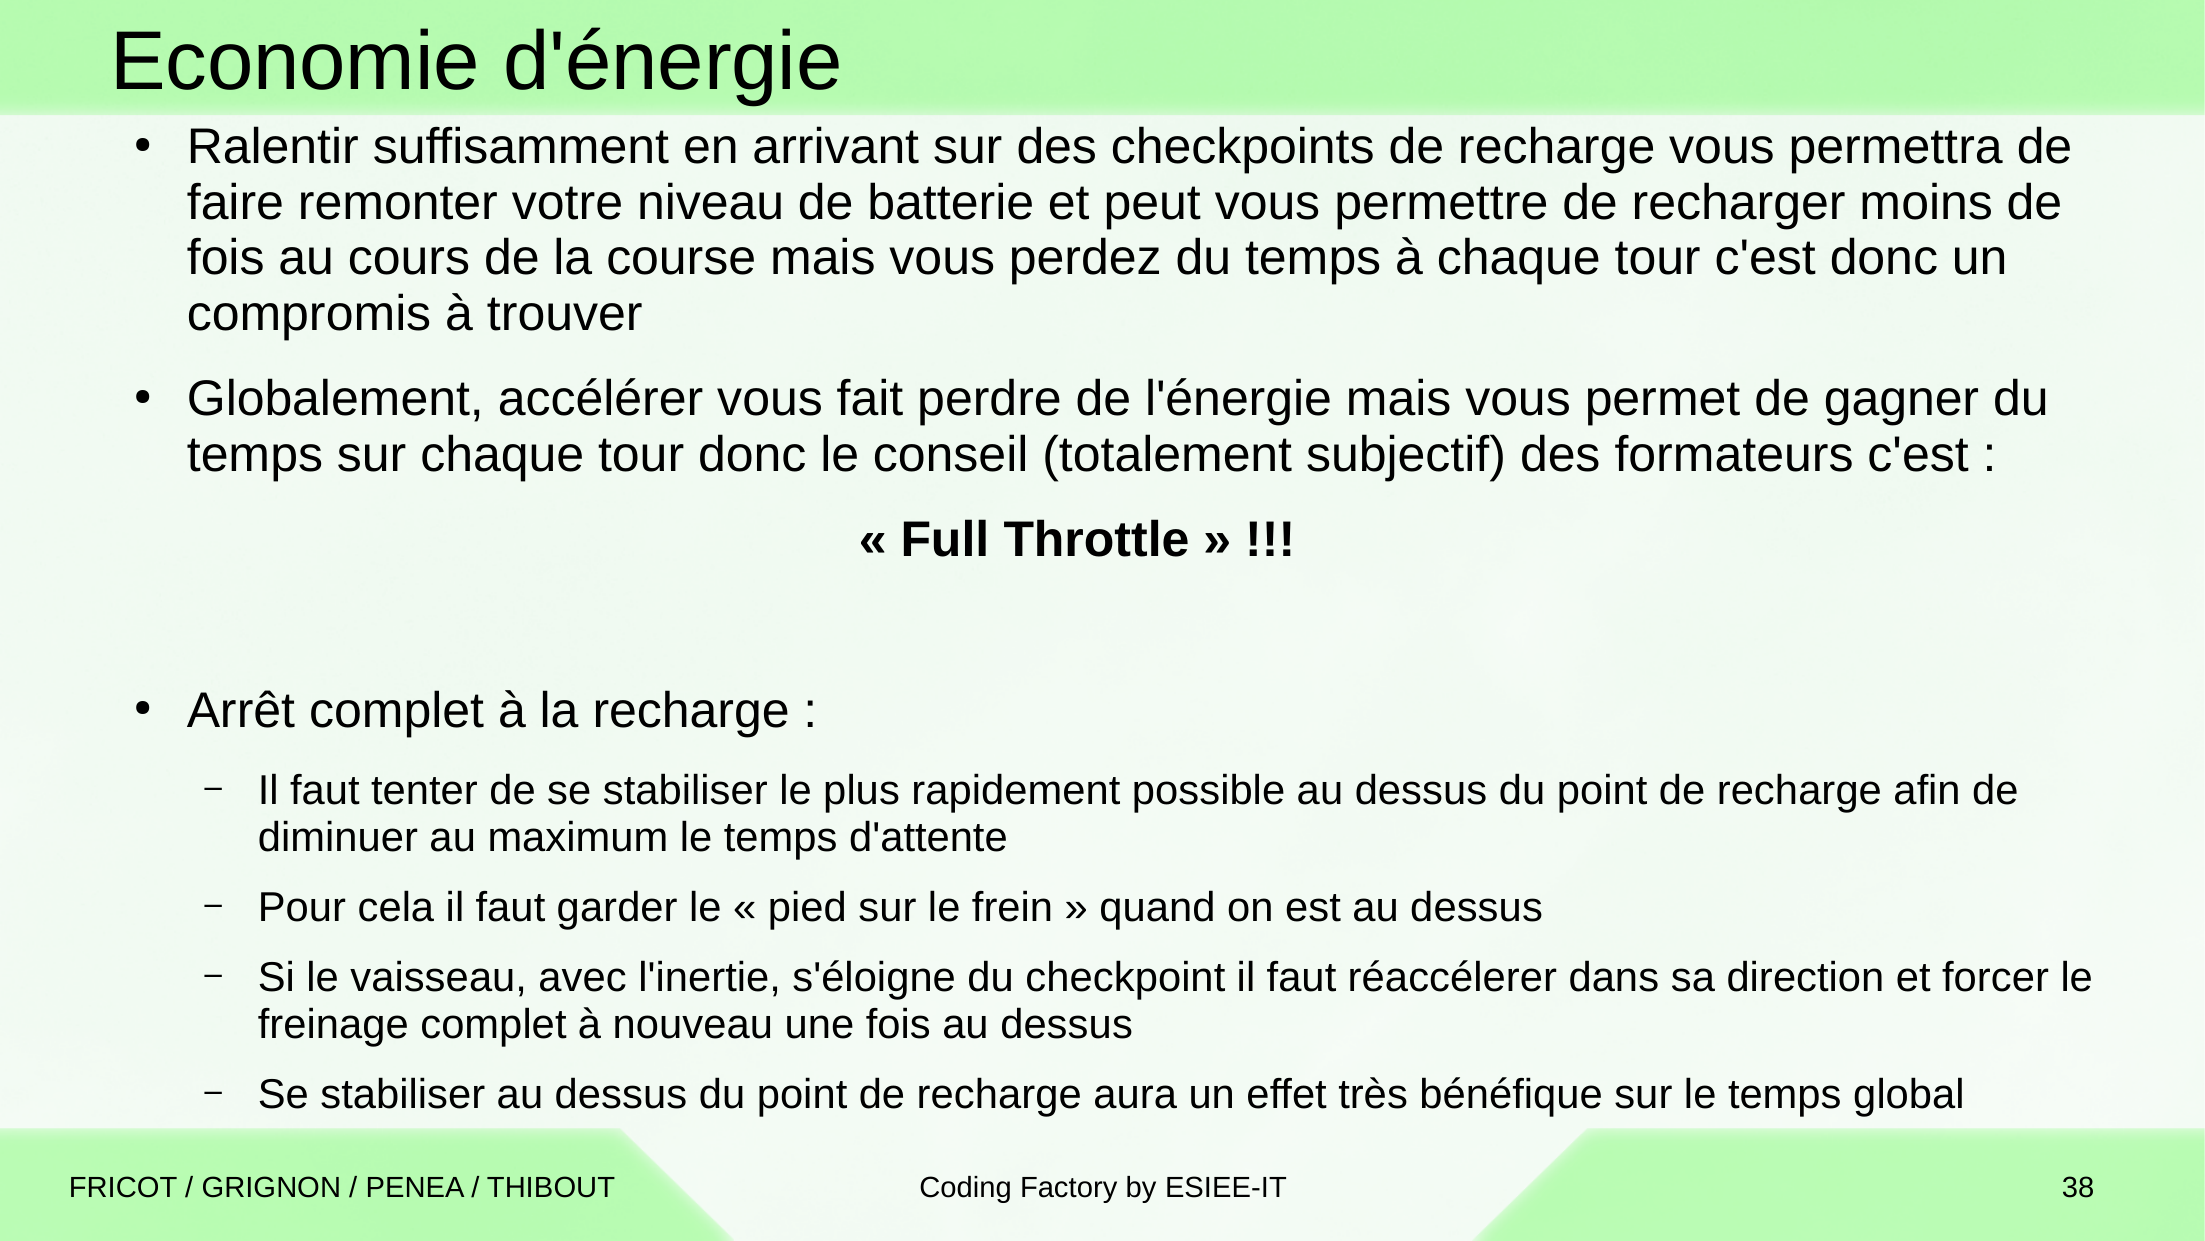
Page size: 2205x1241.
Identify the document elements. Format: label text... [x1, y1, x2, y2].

title Economie d'énergie [110, 49, 2095, 257]
picture [0, 0, 2205, 1241]
list Ralentir suffisamment en arrivant sur des checkpoints de recharge vous permettra de faire remonter votre niveau de batterie et peut vous permettre de recharger moins de fois au cours de la course mais vous perdez du temps à chaque tour c'est donc un compromis à trouver Globalement, accélérer vous fait perdre de l'énergie mais vous permet de gagner du temps sur chaque tour donc le conseil (totalement subjectif) des formateurs c'est : « Full Throttle » !!! Arrêt complet à la recharge : Il faut tenter de se stabiliser le plus rapidement possible au dessus du point de recharge afin de diminuer au maximum le temps d'attente Pour cela il faut garder le « pied sur le frein » quand on est au dessus Si le vaisseau, avec l'inertie, s'éloigne du checkpoint il faut réaccélerer dans sa direction et forcer le freinage complet à nouveau une fois au dessus Se stabiliser au dessus du point de recharge aura un effet très bénéfique sur le temps global [116, 188, 2101, 1132]
